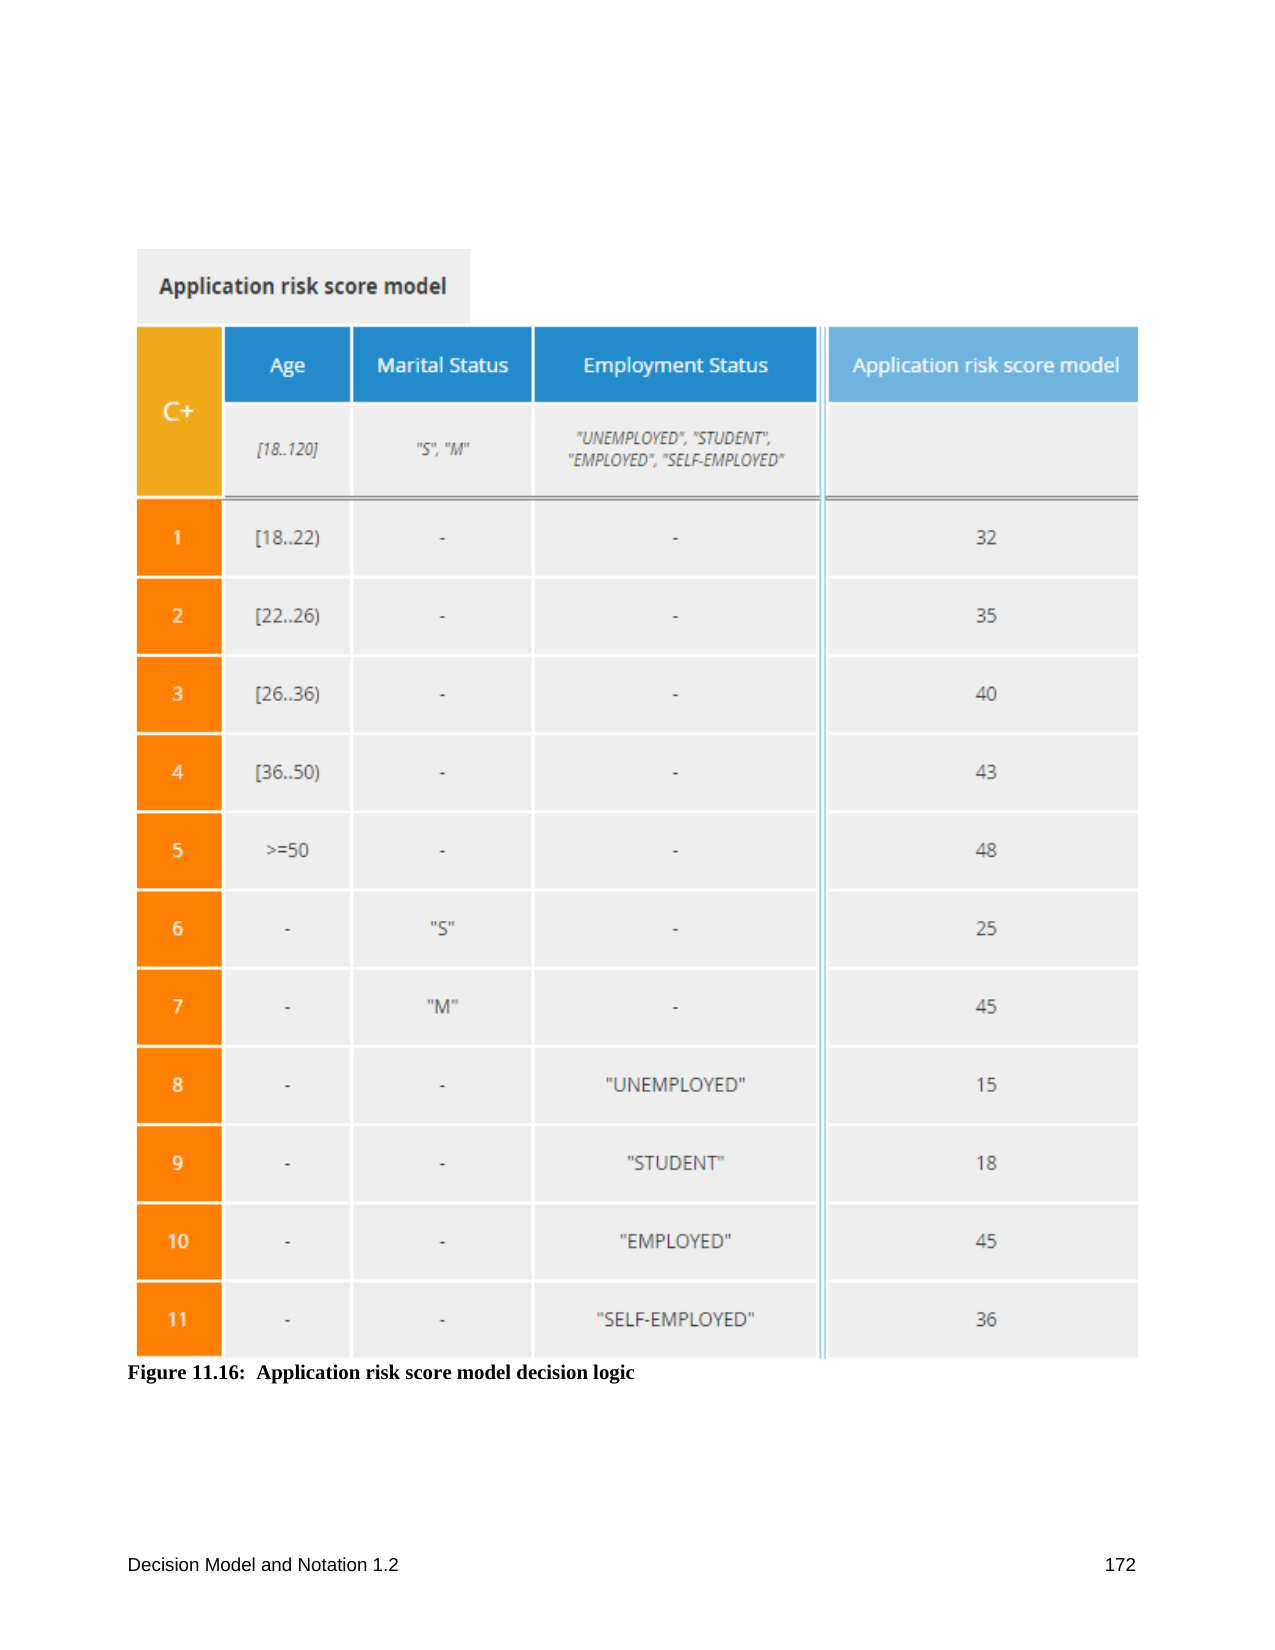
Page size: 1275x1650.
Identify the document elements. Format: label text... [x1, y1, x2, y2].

text Figure 11.16: Application risk score model decision logic [127, 1361, 1147, 1384]
picture [136, 249, 1139, 1361]
